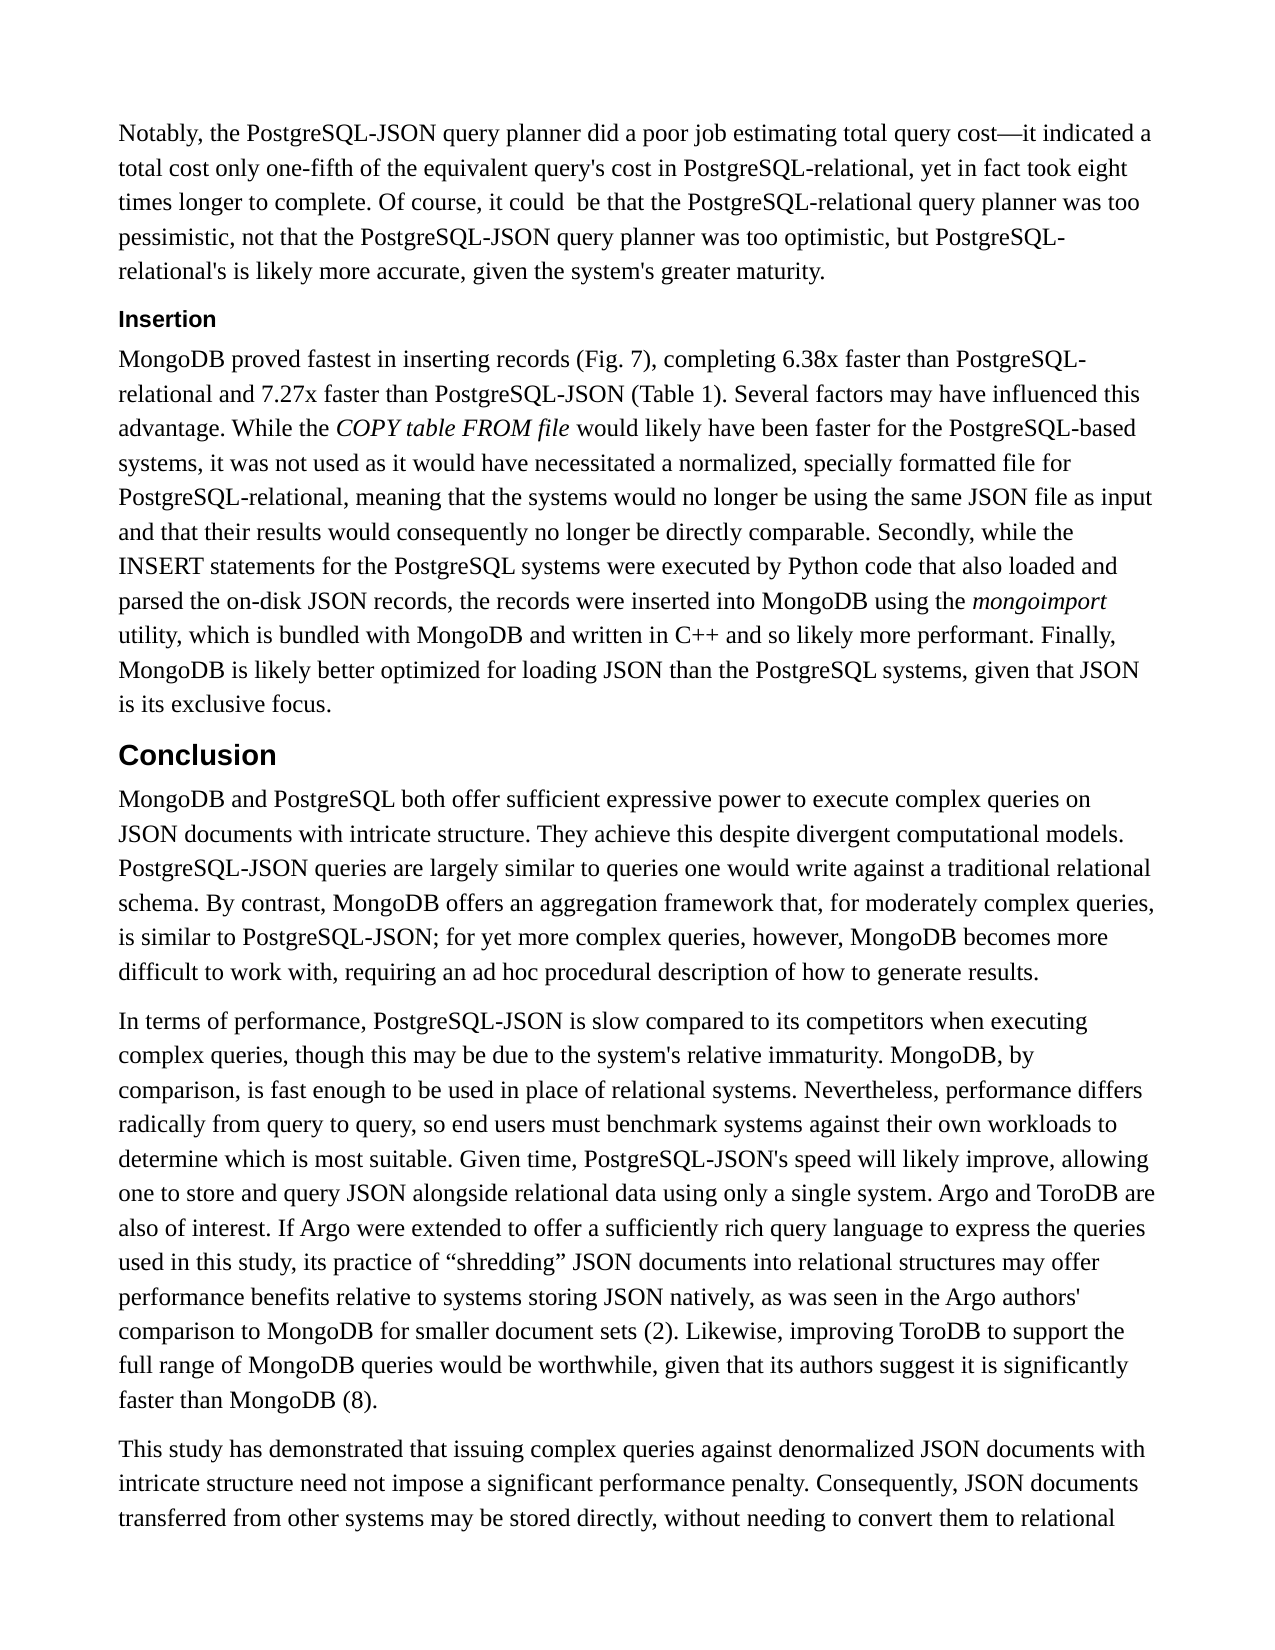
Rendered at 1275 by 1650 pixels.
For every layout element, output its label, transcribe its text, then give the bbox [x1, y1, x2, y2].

text This study has demonstrated that issuing complex queries against denormalized JSON documents with intricate structure need not impose a significant performance penalty. Consequently, JSON documents transferred from other systems may be stored directly, without needing to convert them to relational [118, 1434, 1157, 1532]
text In terms of performance, PostgreSQL-JSON is slow compared to its competitors when executing complex queries, though this may be due to the system's relative immaturity. MongoDB, by comparison, is fast enough to be used in place of relational systems. Nevertheless, performance differs radically from query to query, so end users must benchmark systems against their own workloads to determine which is most suitable. Given time, PostgreSQL-JSON's speed will likely improve, allowing one to store and query JSON alongside relational data using only a single system. Argo and ToroDB are also of interest. If Argo were extended to offer a sufficiently rich query language to express the queries used in this study, its practice of “shredding” JSON documents into relational structures may offer performance benefits relative to systems storing JSON natively, as was seen in the Argo authors' comparison to MongoDB for smaller document sets (2). Likewise, improving ToroDB to support the full range of MongoDB queries would be worthwhile, given that its authors suggest it is significantly faster than MongoDB (8). [118, 1006, 1157, 1414]
text MongoDB proved fastest in inserting records (Fig. 7), completing 6.38x faster than PostgreSQL-relational and 7.27x faster than PostgreSQL-JSON (Table 1). Several factors may have influenced this advantage. While the COPY table FROM file would likely have been faster for the PostgreSQL-based systems, it was not used as it would have necessitated a normalized, specially formatted file for PostgreSQL-relational, meaning that the systems would no longer be using the same JSON file as input and that their results would consequently no longer be directly comparable. Secondly, while the INSERT statements for the PostgreSQL systems were executed by Python code that also loaded and parsed the on-disk JSON records, the records were inserted into MongoDB using the mongoimport utility, which is bundled with MongoDB and written in C++ and so likely more performant. Finally, MongoDB is likely better optimized for loading JSON than the PostgreSQL systems, given that JSON is its exclusive focus. [118, 344, 1157, 718]
subtitle Insertion [118, 305, 1157, 332]
text Notably, the PostgreSQL-JSON query planner did a poor job estimating total query cost—it indicated a total cost only one-fifth of the equivalent query's cost in PostgreSQL-relational, yet in fact took eight times longer to complete. Of course, it could be that the PostgreSQL-relational query planner was too pessimistic, not that the PostgreSQL-JSON query planner was too optimistic, but PostgreSQL-relational's is likely more accurate, given the system's greater maturity. [118, 118, 1157, 285]
subtitle Conclusion [118, 738, 1157, 772]
text MongoDB and PostgreSQL both offer sufficient expressive power to execute complex queries on JSON documents with intricate structure. They achieve this despite divergent computational models. PostgreSQL-JSON queries are largely similar to queries one would write against a traditional relational schema. By contrast, MongoDB offers an aggregation framework that, for moderately complex queries, is similar to PostgreSQL-JSON; for yet more complex queries, however, MongoDB becomes more difficult to work with, requiring an ad hoc procedural description of how to generate results. [118, 784, 1157, 985]
